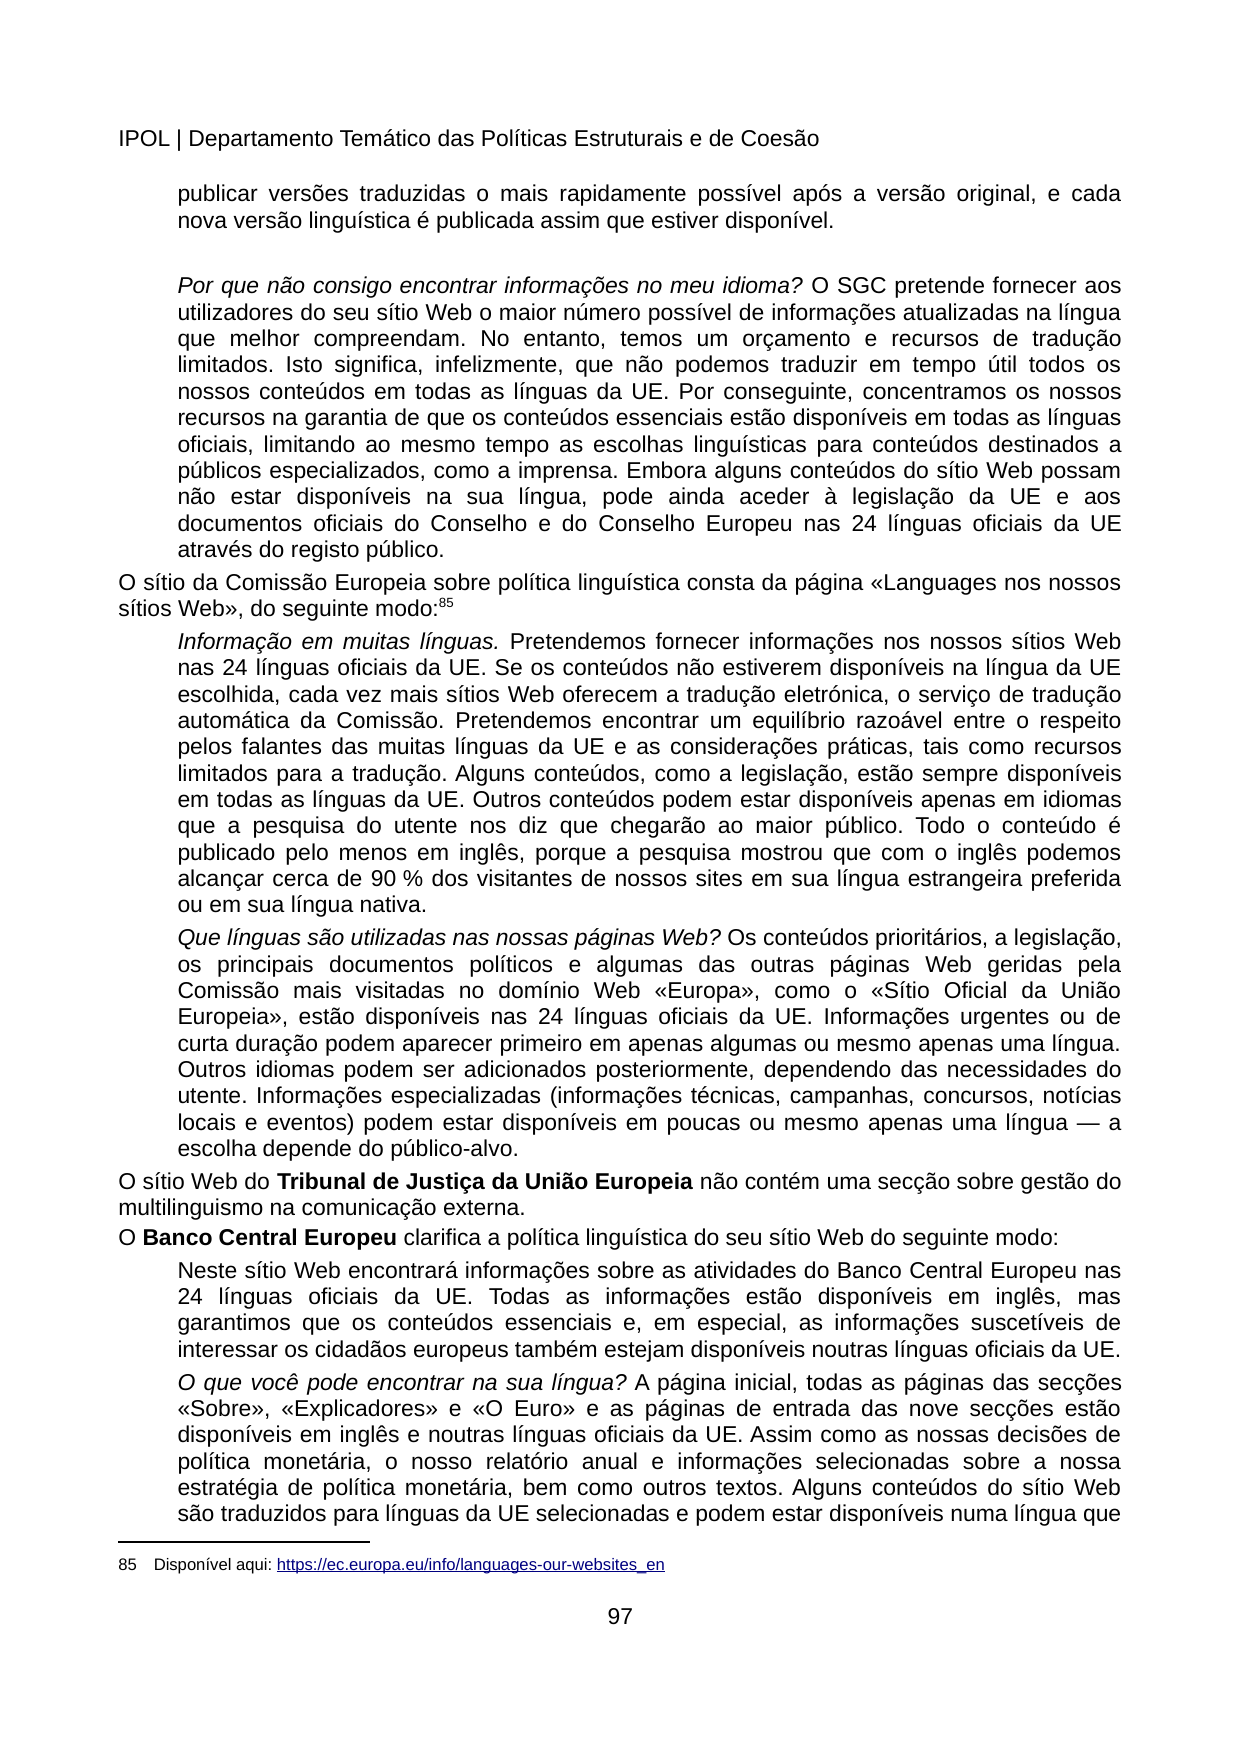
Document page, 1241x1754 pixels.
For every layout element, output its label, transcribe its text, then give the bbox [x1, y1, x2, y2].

text Por que não consigo encontrar informações no meu idioma? O SGC pretende fornecer aos utilizadores do seu sítio Web o maior número possível de informações atualizadas na língua que melhor compreendam. No entanto, temos um orçamento e recursos de tradução limitados. Isto significa, infelizmente, que não podemos traduzir em tempo útil todos os nossos conteúdos em todas as línguas da UE. Por conseguinte, concentramos os nossos recursos na garantia de que os conteúdos essenciais estão disponíveis em todas as línguas oficiais, limitando ao mesmo tempo as escolhas linguísticas para conteúdos destinados a públicos especializados, como a imprensa. Embora alguns conteúdos do sítio Web possam não estar disponíveis na sua língua, pode ainda aceder à legislação da UE e aos documentos oficiais do Conselho e do Conselho Europeu nas 24 línguas oficiais da UE através do registo público. [177, 272, 1122, 562]
text Informação em muitas línguas. Pretendemos fornecer informações nos nossos sítios Web nas 24 línguas oficiais da UE. Se os conteúdos não estiverem disponíveis na língua da UE escolhida, cada vez mais sítios Web oferecem a tradução eletrónica, o serviço de tradução automática da Comissão. Pretendemos encontrar um equilíbrio razoável entre o respeito pelos falantes das muitas línguas da UE e as considerações práticas, tais como recursos limitados para a tradução. Alguns conteúdos, como a legislação, estão sempre disponíveis em todas as línguas da UE. Outros conteúdos podem estar disponíveis apenas em idiomas que a pesquisa do utente nos diz que chegarão ao maior público. Todo o conteúdo é publicado pelo menos em inglês, porque a pesquisa mostrou que com o inglês podemos alcançar cerca de 90 % dos visitantes de nossos sites em sua língua estrangeira preferida ou em sua língua nativa. [177, 628, 1122, 918]
text O Banco Central Europeu clarifica a política linguística do seu sítio Web do seguinte modo: [118, 1224, 1122, 1250]
text Disponível aqui: https://ec.europa.eu/info/languages-our-websites_en [118, 1554, 1122, 1573]
text Que línguas são utilizadas nas nossas páginas Web? Os conteúdos prioritários, a legislação, os principais documentos políticos e algumas das outras páginas Web geridas pela Comissão mais visitadas no domínio Web «Europa», como o «Sítio Oficial da União Europeia», estão disponíveis nas 24 línguas oficiais da UE. Informações urgentes ou de curta duração podem aparecer primeiro em apenas algumas ou mesmo apenas uma língua. Outros idiomas podem ser adicionados posteriormente, dependendo das necessidades do utente. Informações especializadas (informações técnicas, campanhas, concursos, notícias locais e eventos) podem estar disponíveis em poucas ou mesmo apenas uma língua — a escolha depende do público-alvo. [177, 924, 1122, 1161]
text O sítio Web do Tribunal de Justiça da União Europeia não contém uma secção sobre gestão do multilinguismo na comunicação externa. [118, 1168, 1122, 1221]
text Neste sítio Web encontrará informações sobre as atividades do Banco Central Europeu nas 24 línguas oficiais da UE. Todas as informações estão disponíveis em inglês, mas garantimos que os conteúdos essenciais e, em especial, as informações suscetíveis de interessar os cidadãos europeus também estejam disponíveis noutras línguas oficiais da UE. [177, 1257, 1122, 1362]
text publicar versões traduzidas o mais rapidamente possível após a versão original, e cada nova versão linguística é publicada assim que estiver disponível. [177, 180, 1122, 233]
text O que você pode encontrar na sua língua? A página inicial, todas as páginas das secções «Sobre», «Explicadores» e «O Euro» e as páginas de entrada das nove secções estão disponíveis em inglês e noutras línguas oficiais da UE. Assim como as nossas decisões de política monetária, o nosso relatório anual e informações selecionadas sobre a nossa estratégia de política monetária, bem como outros textos. Alguns conteúdos do sítio Web são traduzidos para línguas da UE selecionadas e podem estar disponíveis numa língua que [177, 1368, 1122, 1527]
text O sítio da Comissão Europeia sobre política linguística consta da página «Languages nos nossos sítios Web», do seguinte modo: [118, 569, 1122, 621]
